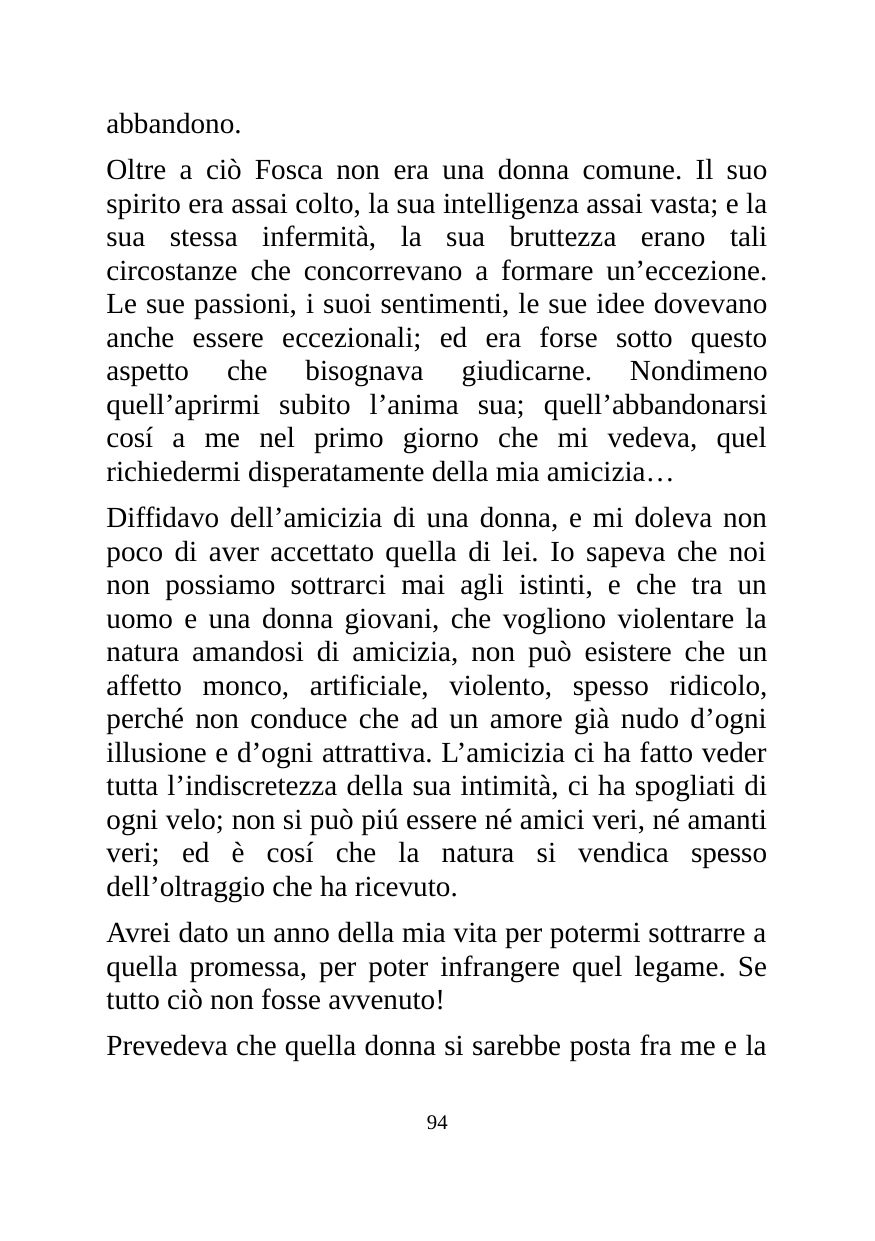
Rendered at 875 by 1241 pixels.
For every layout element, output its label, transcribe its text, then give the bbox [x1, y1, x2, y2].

text Diffidavo dell’amicizia di una donna, e mi doleva non poco di aver accettato quella di lei. Io sapeva che noi non possiamo sottrarci mai agli istinti, e che tra un uomo e una donna giovani, che vogliono violentare la natura amandosi di amicizia, non può esistere che un affetto monco, artificiale, violento, spesso ridicolo, perché non conduce che ad un amore già nudo d’ogni illusione e d’ogni attrattiva. L’amicizia ci ha fatto veder tutta l’indiscretezza della sua intimità, ci ha spogliati di ogni velo; non si può piú essere né amici veri, né amanti veri; ed è cosí che la natura si vendica spesso dell’oltraggio che ha ricevuto. [106, 500, 768, 903]
text Avrei dato un anno della mia vita per potermi sottrarre a quella promessa, per poter infrangere quel legame. Se tutto ciò non fosse avvenuto! [106, 915, 768, 1016]
text abbandono. [106, 106, 768, 140]
text Prevedeva che quella donna si sarebbe posta fra me e la [106, 1028, 768, 1062]
text Oltre a ciò Fosca non era una donna comune. Il suo spirito era assai colto, la sua intelligenza assai vasta; e la sua stessa infermità, la sua bruttezza erano tali circostanze che concorrevano a formare un’eccezione. Le sue passioni, i suoi sentimenti, le sue idee dovevano anche essere eccezionali; ed era forse sotto questo aspetto che bisognava giudicarne. Nondimeno quell’aprirmi subito l’anima sua; quell’abbandonarsi cosí a me nel primo giorno che mi vedeva, quel richiedermi disperatamente della mia amicizia… [106, 152, 768, 488]
